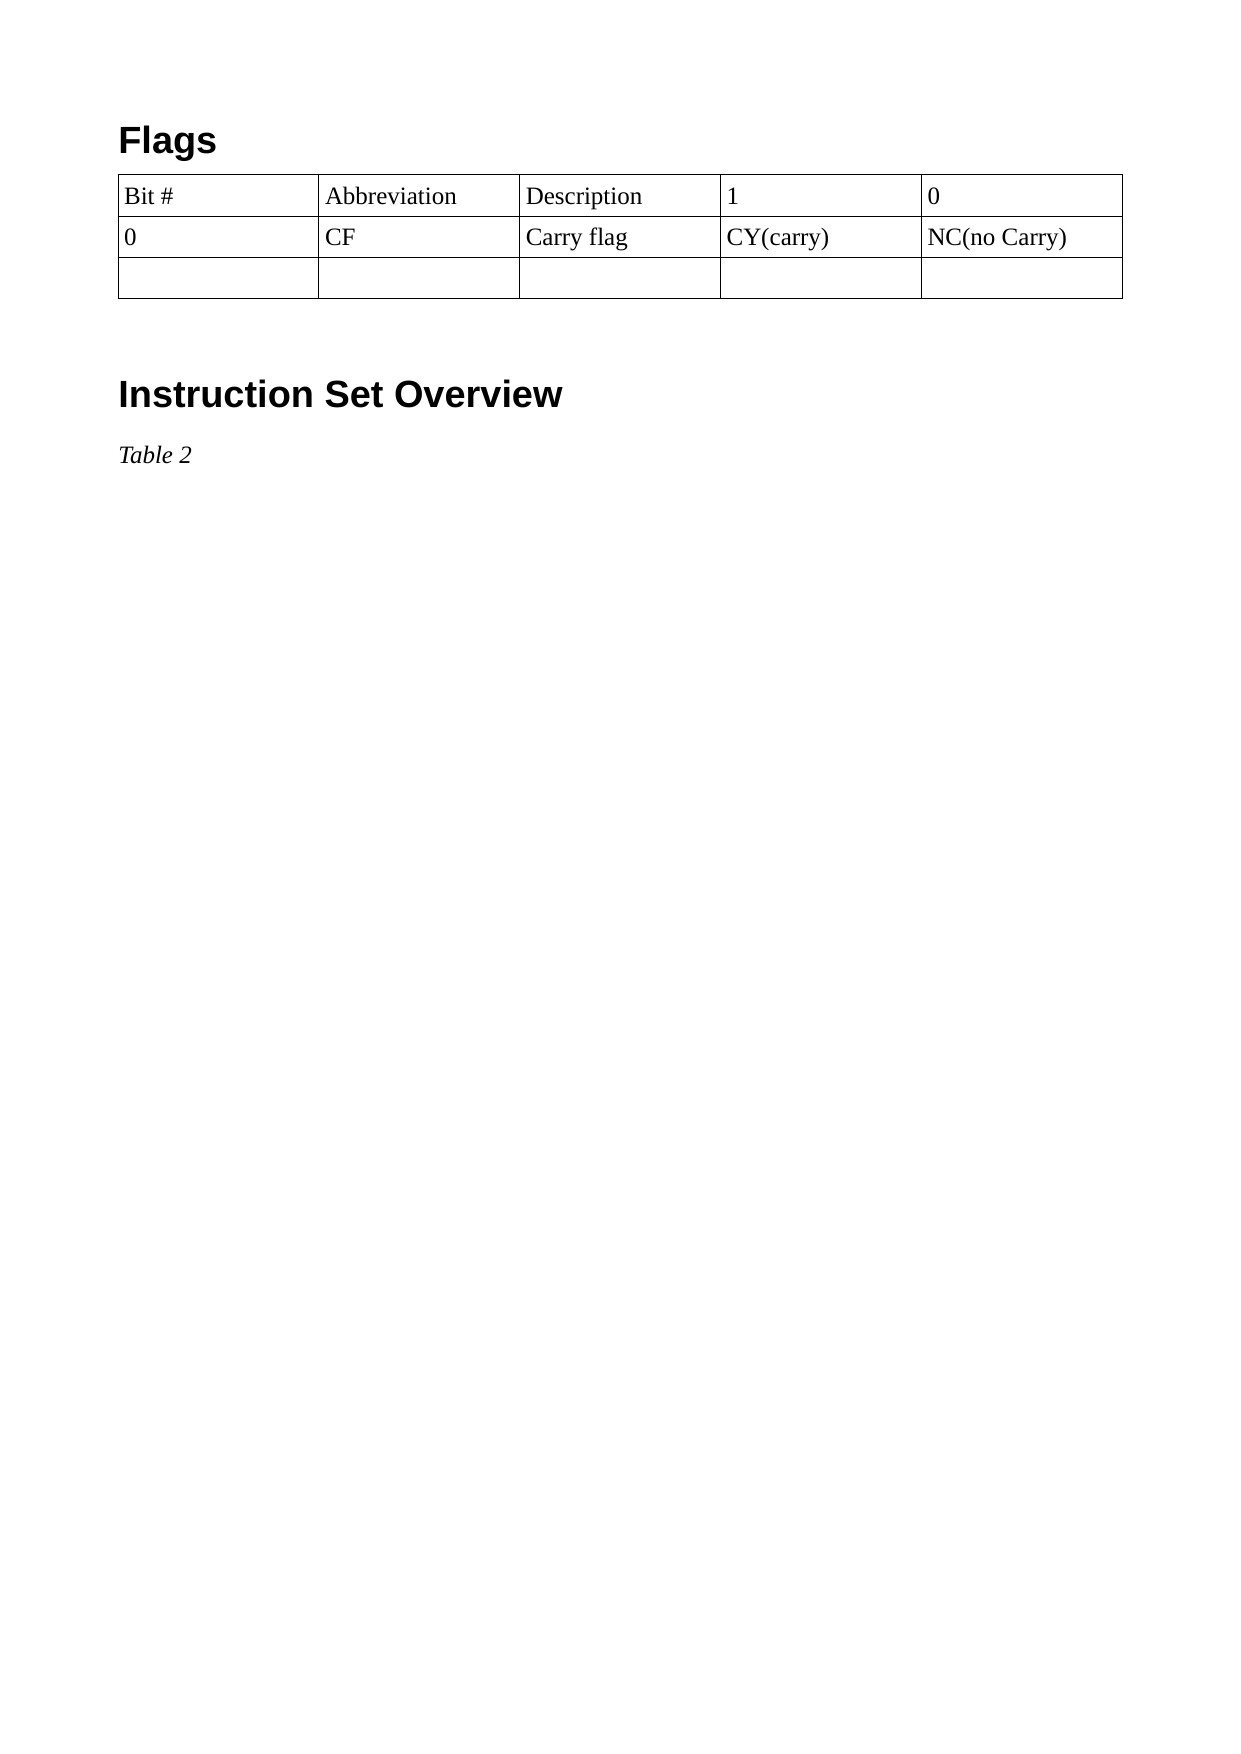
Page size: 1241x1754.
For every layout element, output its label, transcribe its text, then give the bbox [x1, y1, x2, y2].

table_cell [119, 258, 318, 298]
table_cell Carry flag [520, 217, 720, 257]
table_cell 0 [119, 217, 318, 257]
table_header Abbreviation [319, 175, 519, 216]
table_cell [520, 258, 720, 298]
table_cell NC(no Carry) [922, 217, 1122, 257]
table_cell CY(carry) [721, 217, 921, 257]
subtitle Instruction Set Overview [118, 372, 1122, 415]
table_cell [922, 258, 1122, 298]
text Table 2 [118, 440, 1122, 469]
table_cell CF [319, 217, 519, 257]
table_header Description [520, 175, 720, 216]
table_header 1 [721, 175, 921, 216]
table_header Bit # [119, 175, 318, 216]
table_header 0 [922, 175, 1122, 216]
table_cell [319, 258, 519, 298]
subtitle Flags [118, 118, 1122, 162]
table_cell [721, 258, 921, 298]
